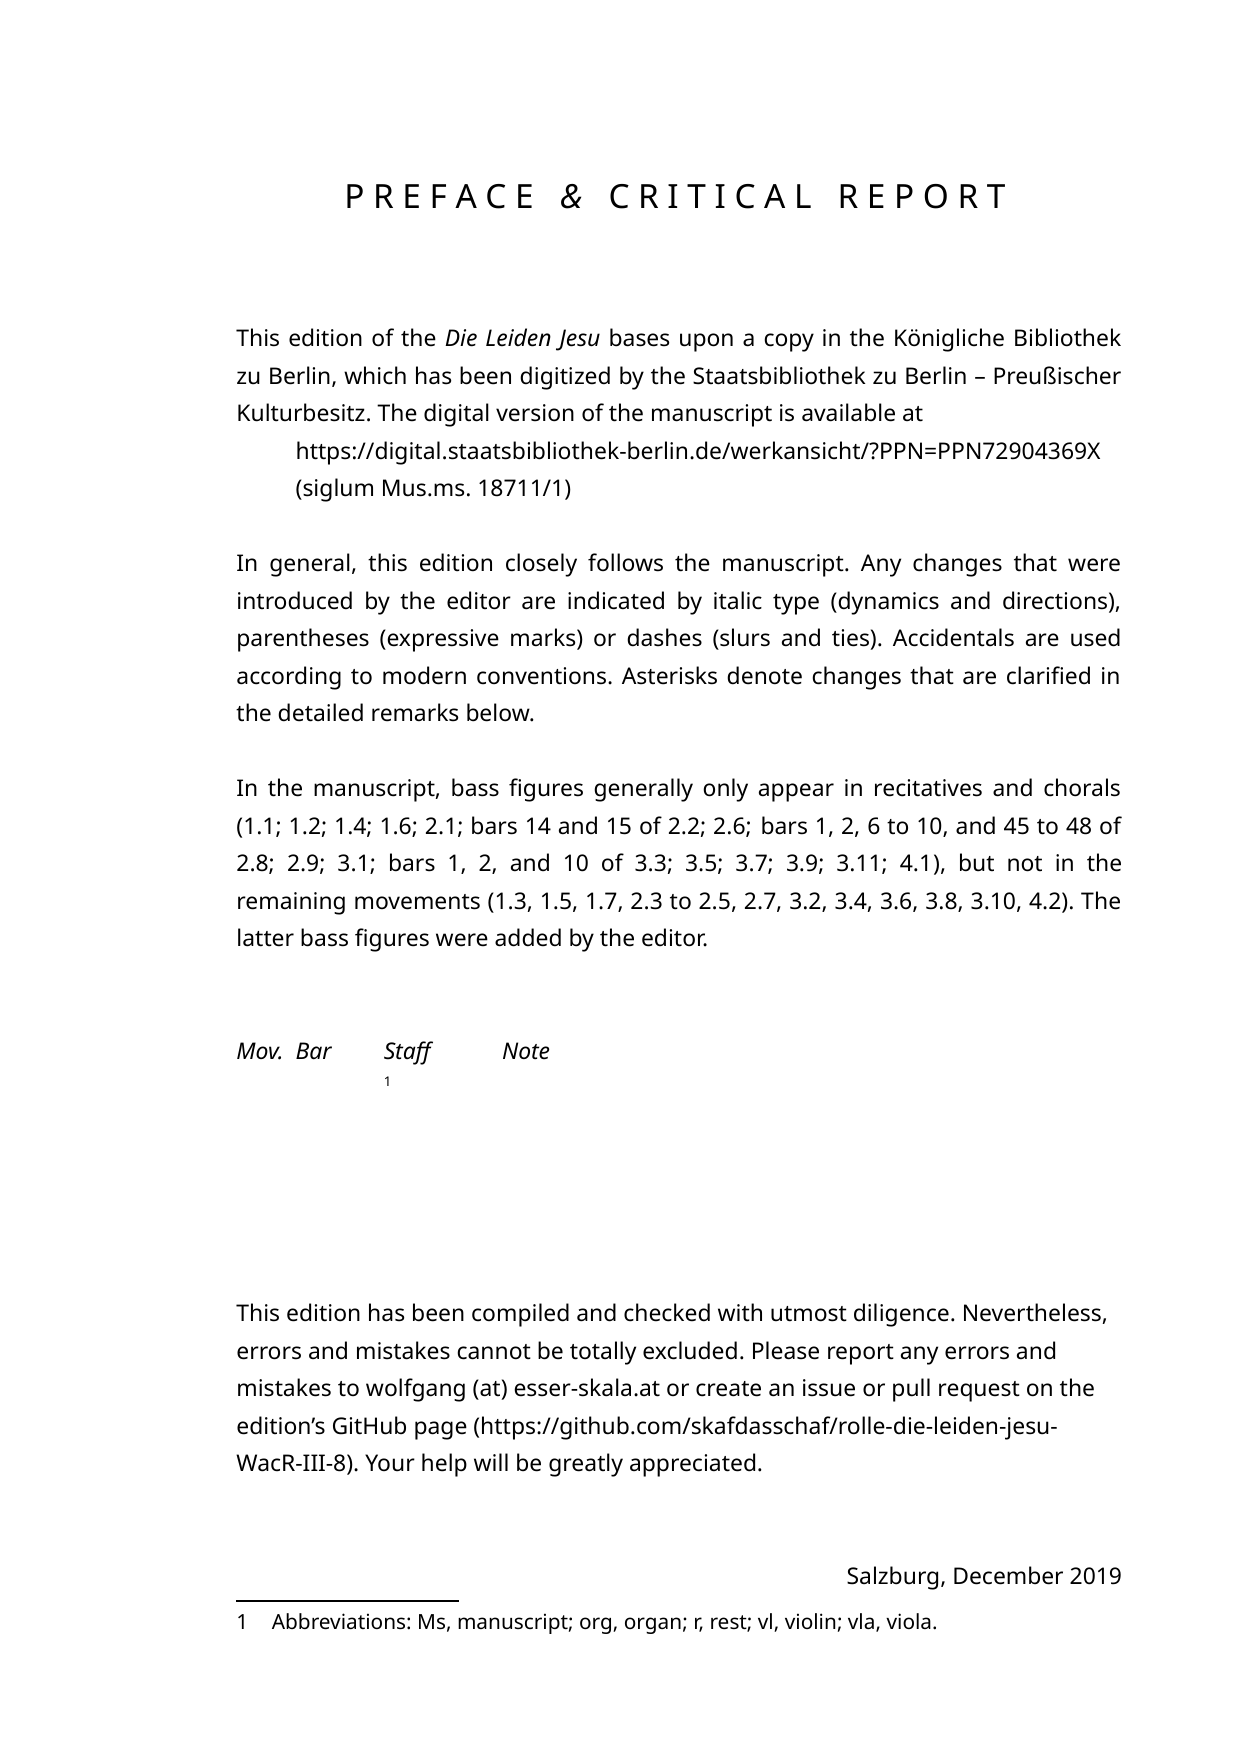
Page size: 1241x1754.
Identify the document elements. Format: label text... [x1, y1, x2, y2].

text Abbreviations: Ms, manuscript; org, organ; r, rest; vl, violin; vla, viola. [236, 1607, 1122, 1636]
text This edition of the Die Leiden Jesu bases upon a copy in the Königliche Bibliothek zu Berlin, which has been digitized by the Staatsbibliothek zu Berlin – Preußischer Kulturbesitz. The digital version of the manuscript is available at [236, 322, 1122, 429]
text https://digital.staatsbibliothek-berlin.de/werkansicht/?PPN=PPN72904369X (siglum Mus.ms. 18711/1) [236, 435, 1122, 504]
text Mov. Bar Staff Note This edition has been compiled and checked with utmost diligence. Nevertheless, errors and mistakes cannot be totally excluded. Please report any errors and mistakes to wolfgang (at) esser-skala.at or create an issue or pull request on the edition’s GitHub page (https://github.com/skafdasschaf/rolle-die-leiden-jesu-WacR-III-8). Your help will be greatly appreciated. [236, 1035, 1122, 1479]
text Salzburg, December 2019 [236, 1560, 1122, 1591]
text In the manuscript, bass figures generally only appear in recitatives and chorals (1.1; 1.2; 1.4; 1.6; 2.1; bars 14 and 15 of 2.2; 2.6; bars 1, 2, 6 to 10, and 45 to 48 of 2.8; 2.9; 3.1; bars 1, 2, and 10 of 3.3; 3.5; 3.7; 3.9; 3.11; 4.1), but not in the remaining movements (1.3, 1.5, 1.7, 2.3 to 2.5, 2.7, 3.2, 3.4, 3.6, 3.8, 3.10, 4.2). The latter bass figures were added by the editor. [236, 772, 1122, 954]
text P R E F A C E & C R I T I C A L R E P O R T [236, 173, 1122, 218]
text In general, this edition closely follows the manuscript. Any changes that were introduced by the editor are indicated by italic type (dynamics and directions), parentheses (expressive marks) or dashes (slurs and ties). Accidentals are used according to modern conventions. Asterisks denote changes that are clarified in the detailed remarks below. [236, 547, 1122, 729]
